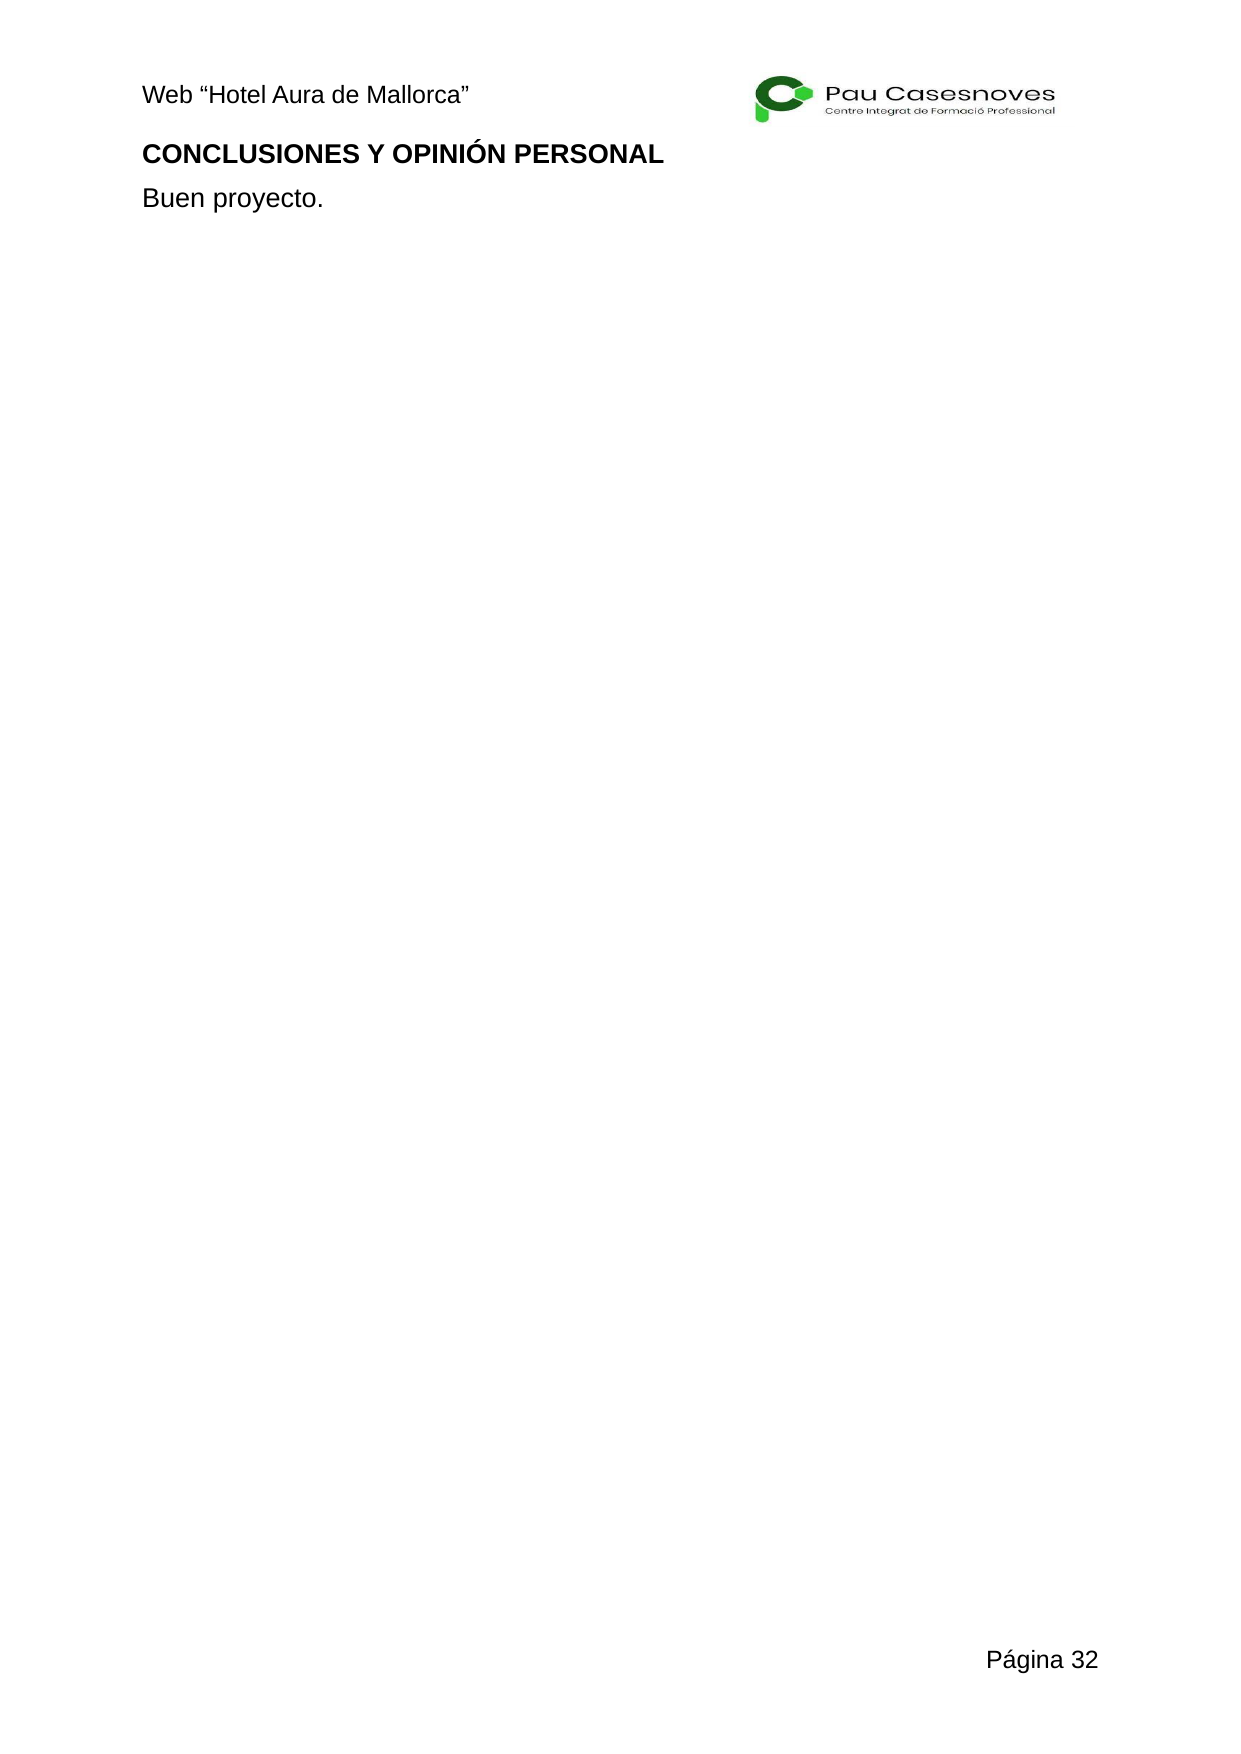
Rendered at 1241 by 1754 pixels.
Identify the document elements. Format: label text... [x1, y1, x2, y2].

text Buen proyecto. [142, 182, 1098, 213]
picture [748, 72, 1075, 127]
text CONCLUSIONES Y OPINIÓN PERSONAL [142, 138, 1098, 169]
